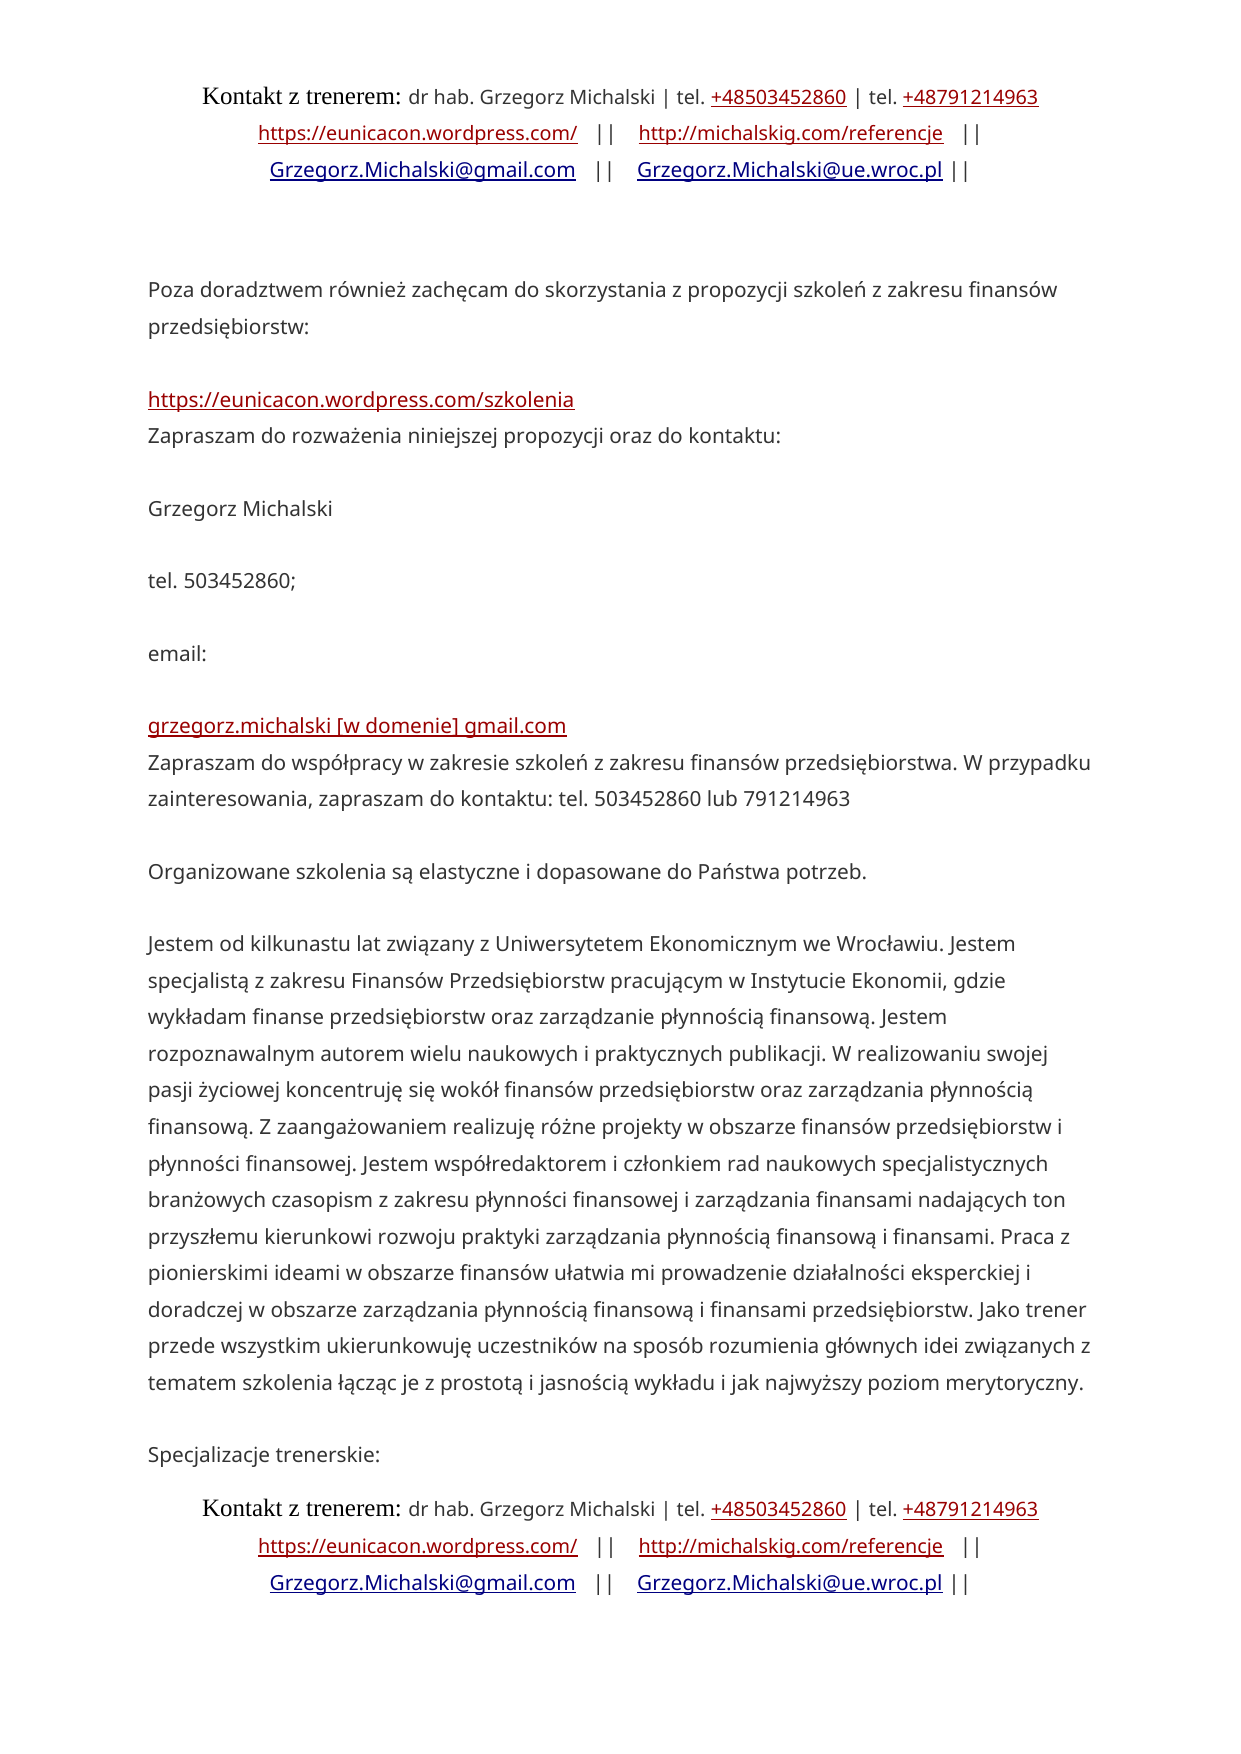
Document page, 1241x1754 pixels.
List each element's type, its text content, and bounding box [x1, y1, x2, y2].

text https://eunicacon.wordpress.com/szkolenia [148, 377, 1093, 413]
text grzegorz.michalski [w domenie] gmail.com [148, 703, 1093, 740]
text Grzegorz Michalski [148, 486, 1093, 522]
text Organizowane szkolenia są elastyczne i dopasowane do Państwa potrzeb. [148, 849, 1093, 885]
text email: [148, 631, 1093, 667]
text Specjalizacje trenerskie: [148, 1432, 1093, 1469]
text Poza doradztwem również zachęcam do skorzystania z propozycji szkoleń z zakresu finansów przedsiębiorstw: [148, 267, 1093, 341]
text Jestem od kilkunastu lat związany z Uniwersytetem Ekonomicznym we Wrocławiu. Jestem specjalistą z zakresu Finansów Przedsiębiorstw pracującym w Instytucie Ekonomii, gdzie wykładam finanse przedsiębiorstw oraz zarządzanie płynnością finansową. Jestem rozpoznawalnym autorem wielu naukowych i praktycznych publikacji. W realizowaniu swojej pasji życiowej koncentruję się wokół finansów przedsiębiorstw oraz zarządzania płynnością finansową. Z zaangażowaniem realizuję różne projekty w obszarze finansów przedsiębiorstw i płynności finansowej. Jestem współredaktorem i członkiem rad naukowych specjalistycznych branżowych czasopism z zakresu płynności finansowej i zarządzania finansami nadających ton przyszłemu kierunkowi rozwoju praktyki zarządzania płynnością finansową i finansami. Praca z pionierskimi ideami w obszarze finansów ułatwia mi prowadzenie działalności eksperckiej i doradczej w obszarze zarządzania płynnością finansową i finansami przedsiębiorstw. Jako trener przede wszystkim ukierunkowuję uczestników na sposób rozumienia głównych idei związanych z tematem szkolenia łącząc je z prostotą i jasnością wykładu i jak najwyższy poziom merytoryczny. [148, 921, 1093, 1397]
text Zapraszam do rozważenia niniejszej propozycji oraz do kontaktu: [148, 413, 1093, 450]
text tel. 503452860; [148, 558, 1093, 595]
text Zapraszam do współpracy w zakresie szkoleń z zakresu finansów przedsiębiorstwa. W przypadku zainteresowania, zapraszam do kontaktu: tel. 503452860 lub 791214963 [148, 740, 1093, 813]
